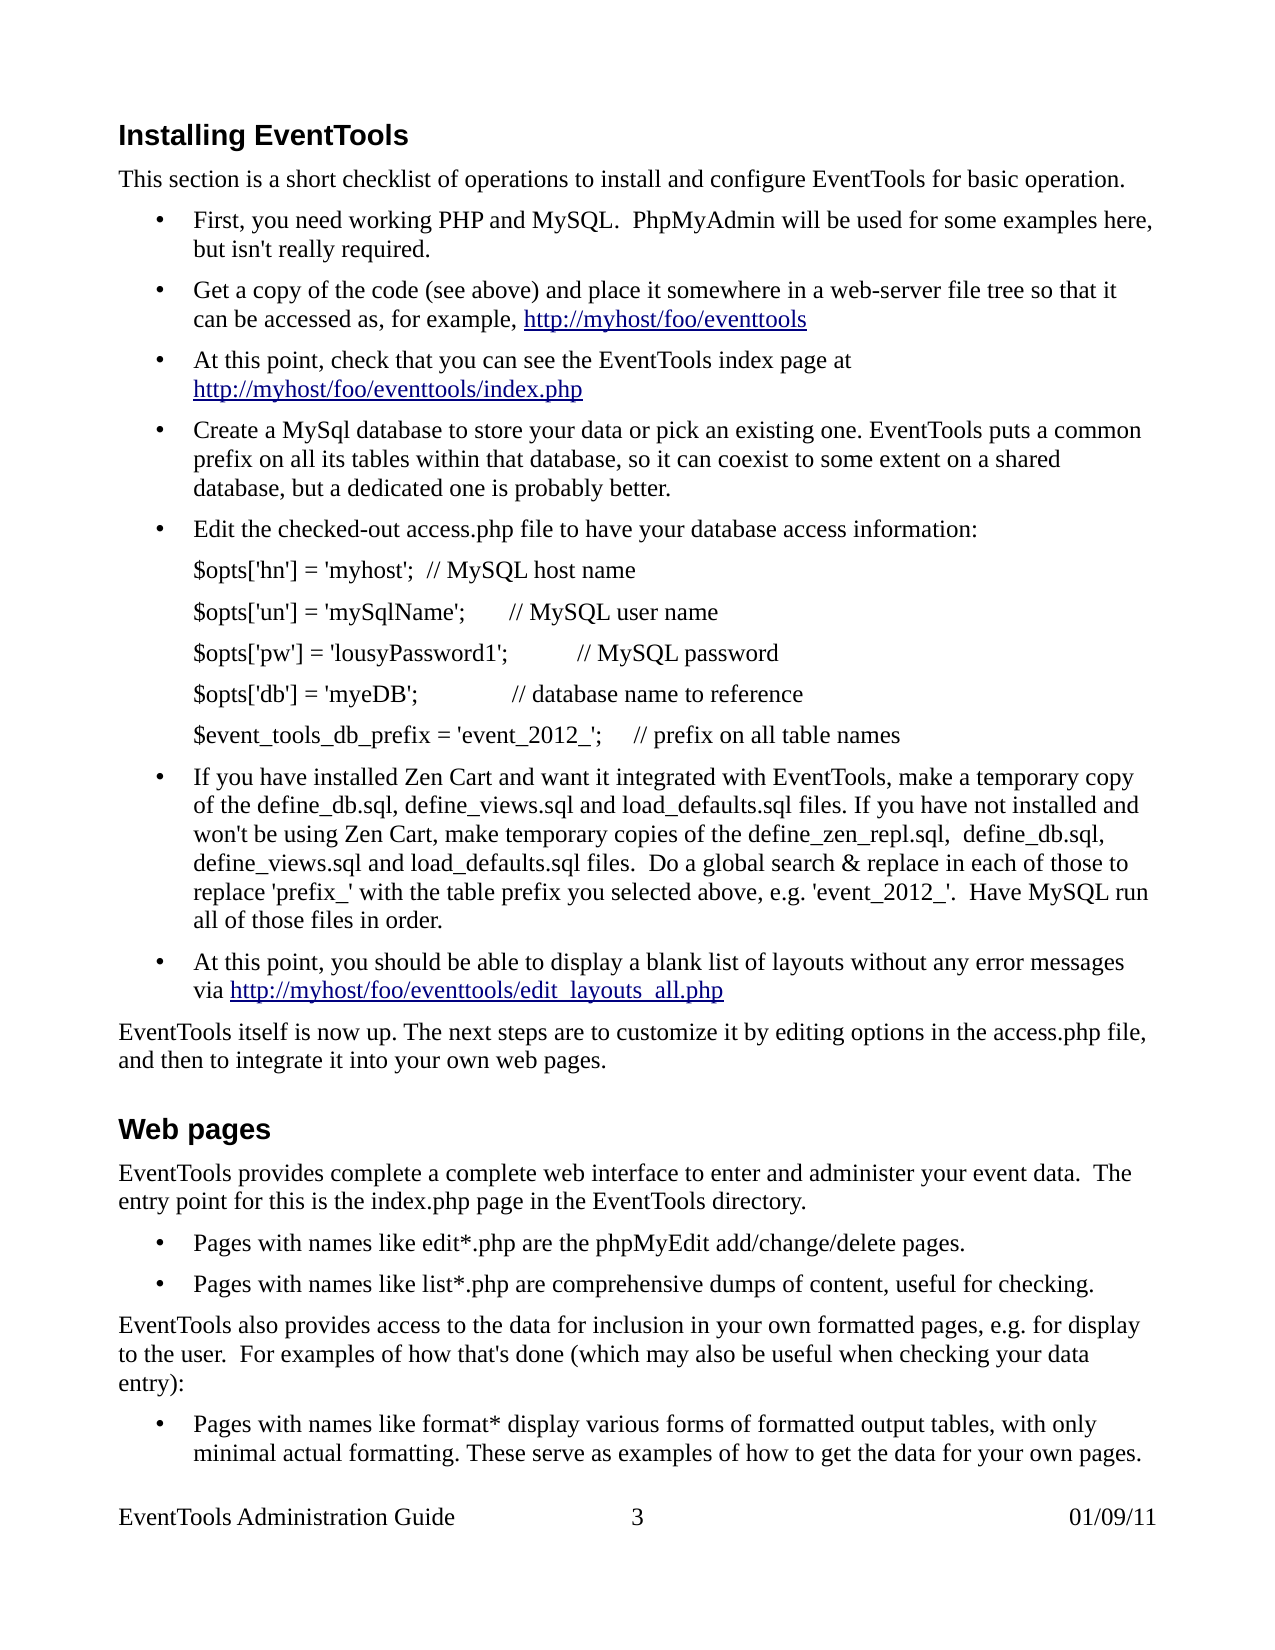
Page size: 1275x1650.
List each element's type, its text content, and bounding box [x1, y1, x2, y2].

list First, you need working PHP and MySQL. PhpMyAdmin will be used for some examples here, but isn't really required. [156, 205, 1157, 263]
subtitle Web pages [118, 1112, 1157, 1145]
list $opts['un'] = 'mySqlName'; // MySQL user name [156, 597, 1157, 625]
list Pages with names like list*.php are comprehensive dumps of content, useful for checking. [156, 1269, 1157, 1298]
list $opts['hn'] = 'myhost'; // MySQL host name [156, 555, 1157, 584]
list $event_tools_db_prefix = 'event_2012_'; // prefix on all table names [156, 720, 1157, 749]
list $opts['db'] = 'myeDB'; // database name to reference [156, 679, 1157, 708]
list If you have installed Zen Cart and want it integrated with EventTools, make a temporary copy of the define_db.sql, define_views.sql and load_defaults.sql files. If you have not installed and won't be using Zen Cart, make temporary copies of the define_zen_repl.sql, define_db.sql, define_views.sql and load_defaults.sql files. Do a global search & replace in each of those to replace 'prefix_' with the table prefix you selected above, e.g. 'event_2012_'. Have MySQL run all of those files in order. [156, 762, 1157, 934]
list Create a MySql database to store your data or pick an existing one. EventTools puts a common prefix on all its tables within that database, so it can coexist to some extent on a shared database, but a dedicated one is probably better. [156, 415, 1157, 502]
text EventTools provides complete a complete web interface to enter and administer your event data. The entry point for this is the index.php page in the EventTools directory. [118, 1158, 1157, 1215]
list At this point, you should be able to display a blank list of layouts without any error messages via http://myhost/foo/eventtools/edit_layouts_all.php [156, 947, 1157, 1004]
list Pages with names like format* display various forms of formatted output tables, with only minimal actual formatting. These serve as examples of how to get the data for your own pages. [156, 1409, 1157, 1466]
list Get a copy of the code (see above) and place it somewhere in a web-server file tree so that it can be accessed as, for example, http://myhost/foo/eventtools [156, 275, 1157, 333]
subtitle Installing EventTools [118, 118, 1157, 152]
text EventTools itself is now up. The next steps are to customize it by editing options in the access.php file, and then to integrate it into your own web pages. [118, 1017, 1157, 1074]
list At this point, check that you can see the EventTools index page at http://myhost/foo/eventtools/index.php [156, 345, 1157, 403]
text This section is a short checklist of operations to install and configure EventTools for basic operation. [118, 164, 1157, 193]
text EventTools also provides access to the data for inclusion in your own formatted pages, e.g. for display to the user. For examples of how that's done (which may also be useful when checking your data entry): [118, 1310, 1157, 1396]
list Pages with names like edit*.php are the phpMyEdit add/change/delete pages. [156, 1228, 1157, 1256]
list $opts['pw'] = 'lousyPassword1'; // MySQL password [156, 638, 1157, 667]
list Edit the checked-out access.php file to have your database access information: [156, 514, 1157, 543]
